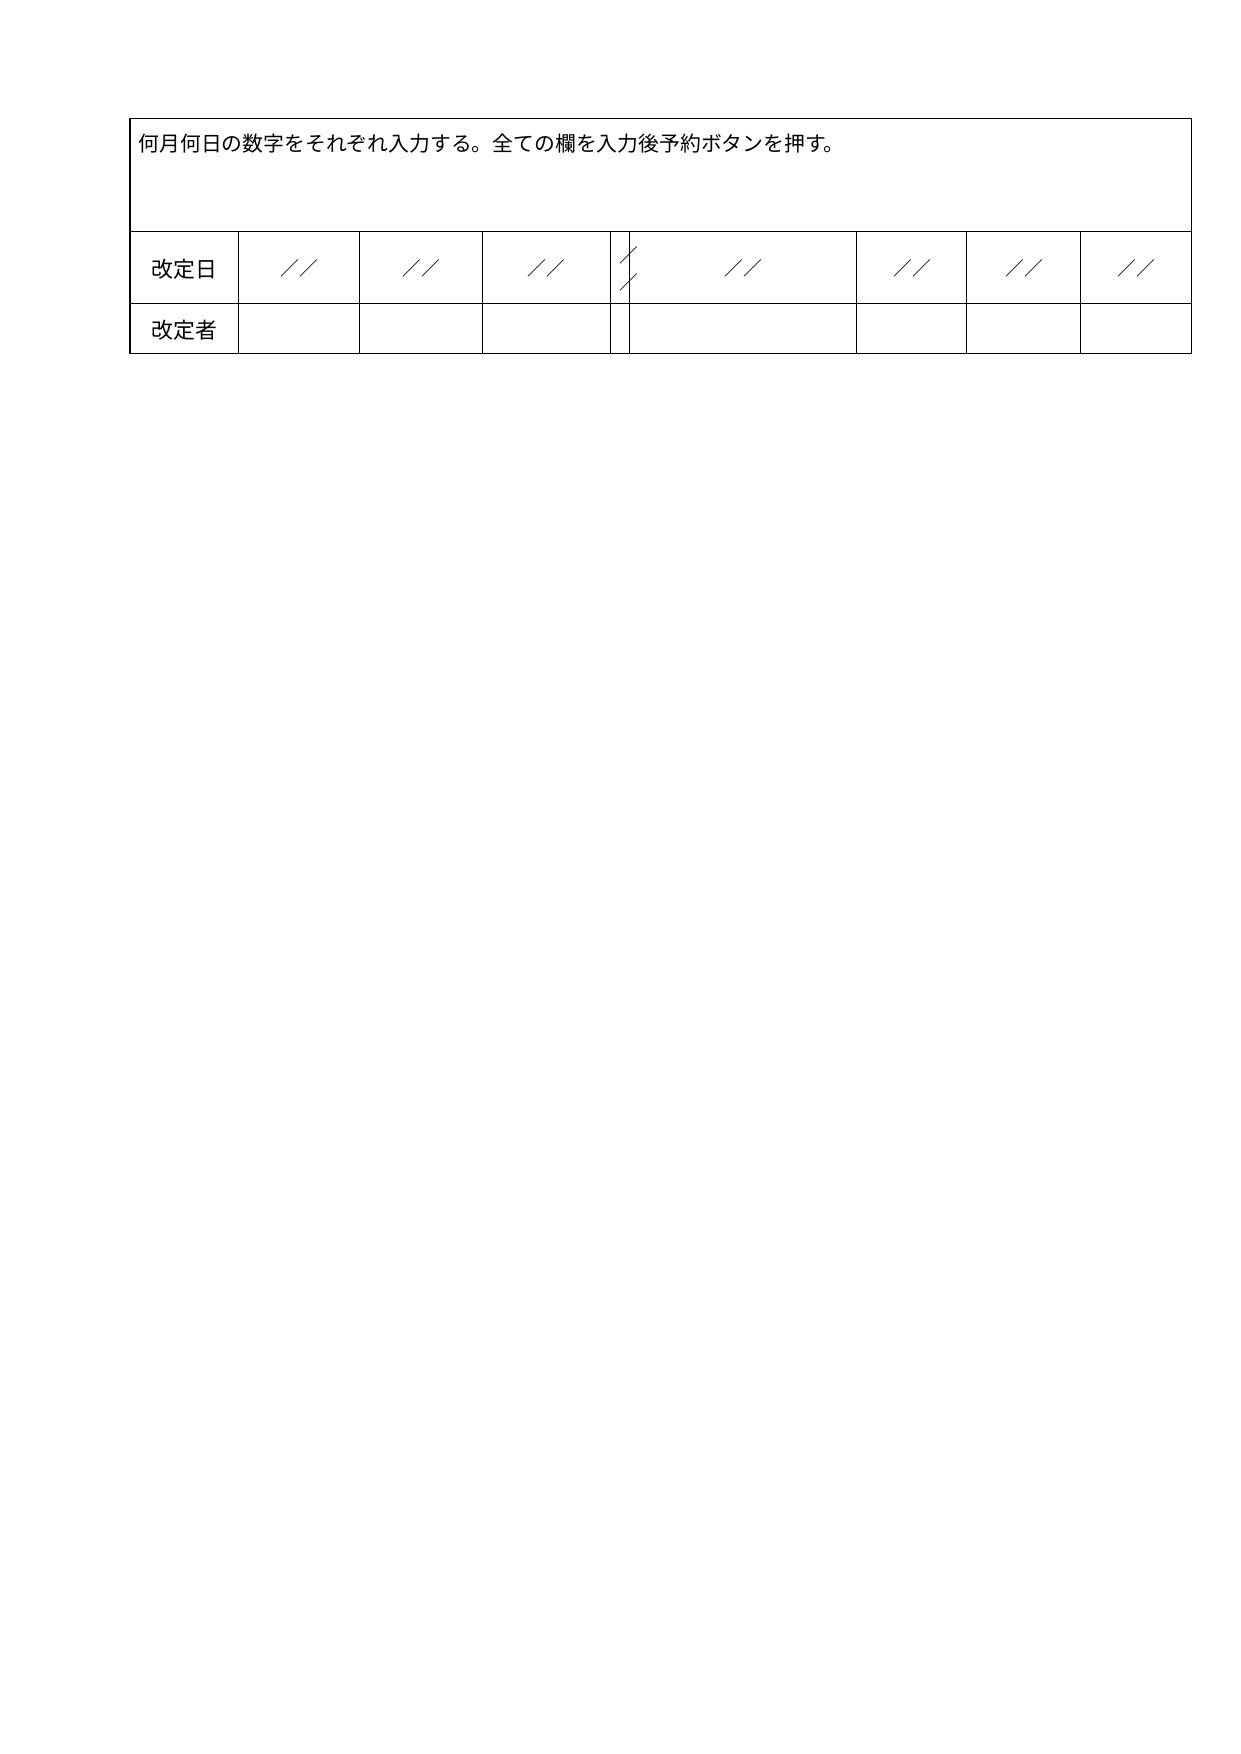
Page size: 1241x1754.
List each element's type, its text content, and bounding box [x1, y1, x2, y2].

table_cell ／／ [611, 232, 629, 303]
table_cell [360, 304, 482, 353]
table_cell [630, 304, 856, 353]
table_cell ／／ [857, 232, 966, 303]
table_cell ／／ [967, 232, 1080, 303]
table_cell [611, 304, 629, 353]
table_cell [483, 304, 610, 353]
table_cell 何月何日の数字をそれぞれ入力する。全ての欄を入力後予約ボタンを押す。 [131, 119, 1191, 231]
table_cell [239, 304, 359, 353]
table_cell ／／ [239, 232, 359, 303]
table_cell ／／ [360, 232, 482, 303]
table_cell [857, 304, 966, 353]
table_cell 改定者 [131, 304, 238, 353]
table_cell ／／ [630, 232, 856, 303]
table_cell [967, 304, 1080, 353]
table_cell ／／ [483, 232, 610, 303]
table_cell ／／ [1081, 232, 1191, 303]
table_cell [1081, 304, 1191, 353]
table_cell 改定日 [131, 232, 238, 303]
